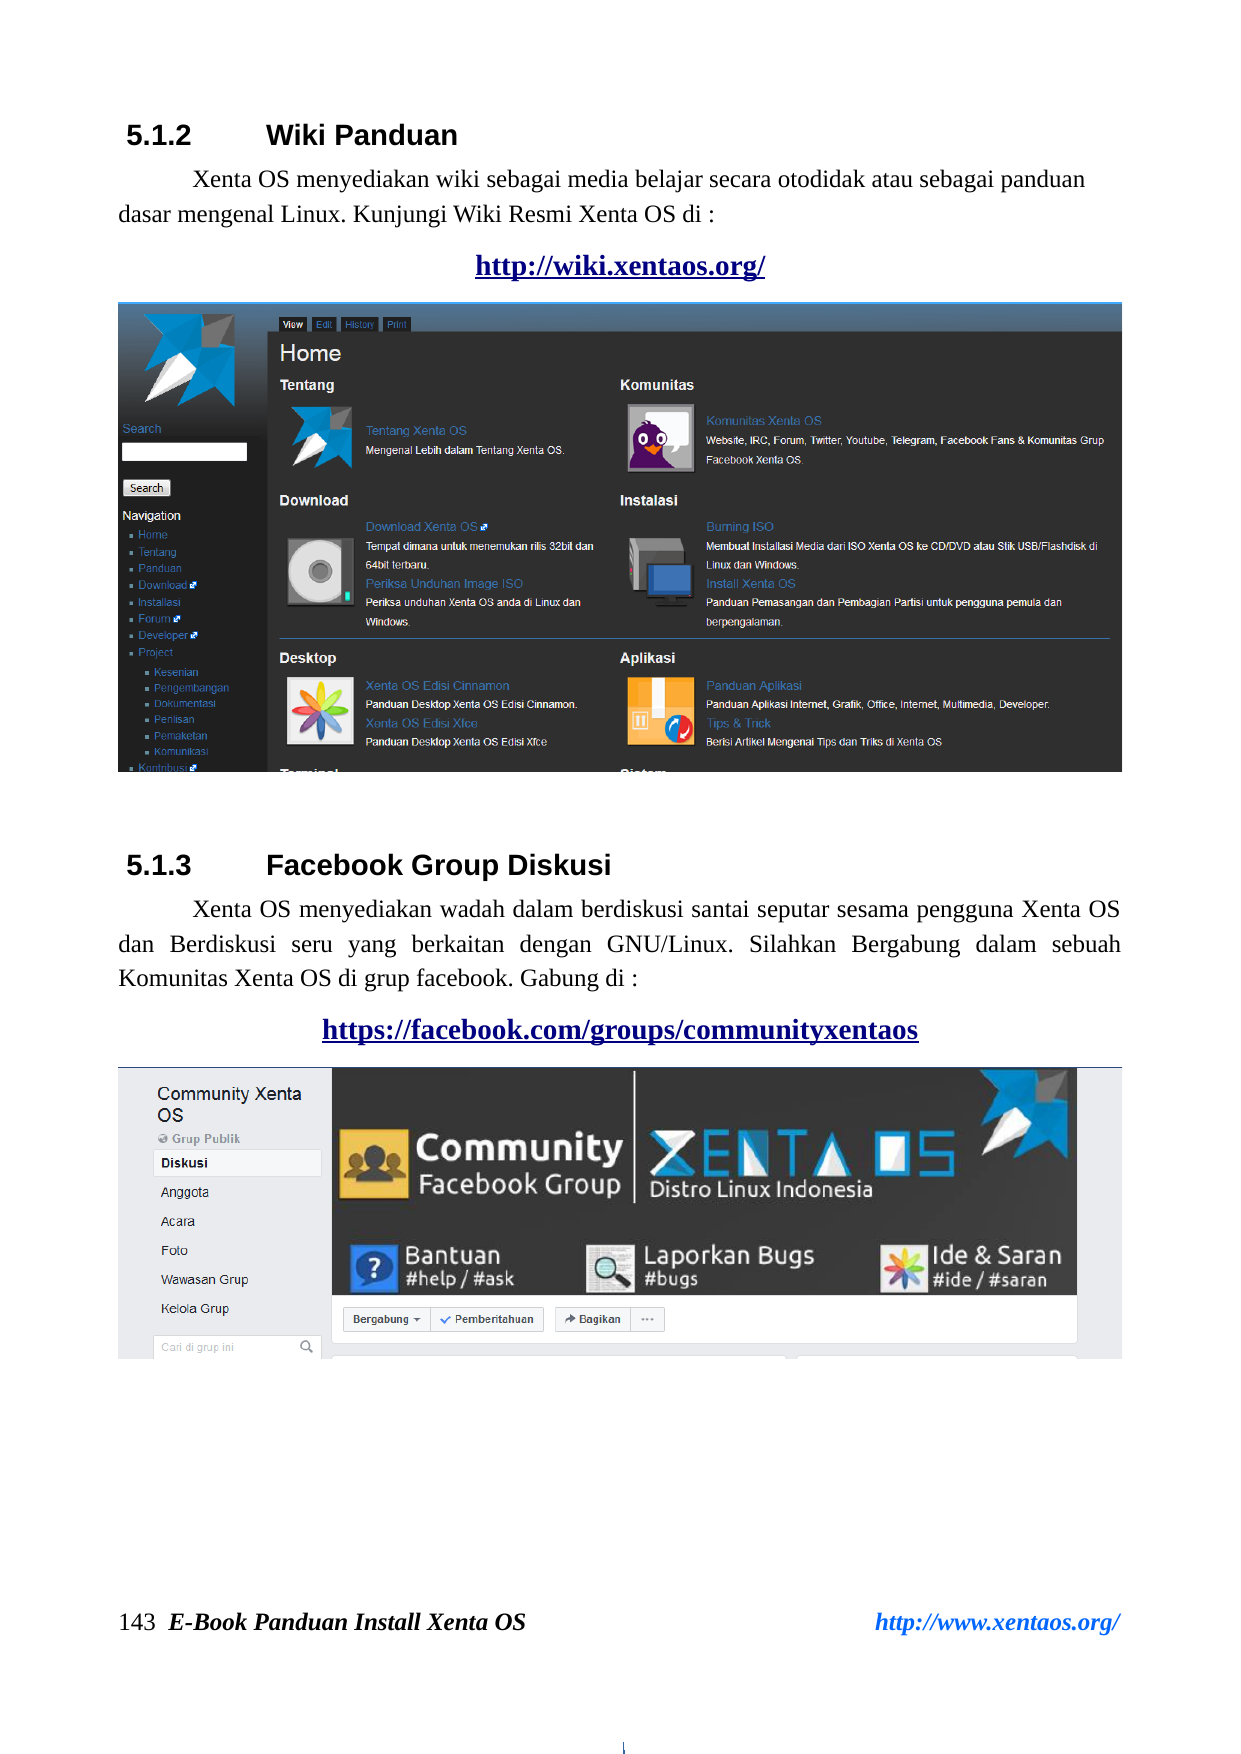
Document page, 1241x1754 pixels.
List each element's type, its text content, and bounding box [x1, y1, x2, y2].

subtitle Wiki Panduan [118, 118, 1122, 152]
text Xenta OS menyediakan wadah dalam berdiskusi santai seputar sesama pengguna Xenta OS dan Berdiskusi seru yang berkaitan dengan GNU/Linux. Silahkan Bergabung dalam sebuah Komunitas Xenta OS di grup facebook. Gabung di : [118, 894, 1122, 992]
subtitle Facebook Group Diskusi [118, 848, 1122, 882]
picture [118, 302, 1123, 772]
text Xenta OS menyediakan wiki sebagai media belajar secara otodidak atau sebagai panduan dasar mengenal Linux. Kunjungi Wiki Resmi Xenta OS di : [118, 164, 1122, 228]
text https://facebook.com/groups/communityxentaos [118, 1012, 1122, 1046]
picture [118, 1067, 1123, 1359]
text http://wiki.xentaos.org/ [118, 248, 1122, 281]
